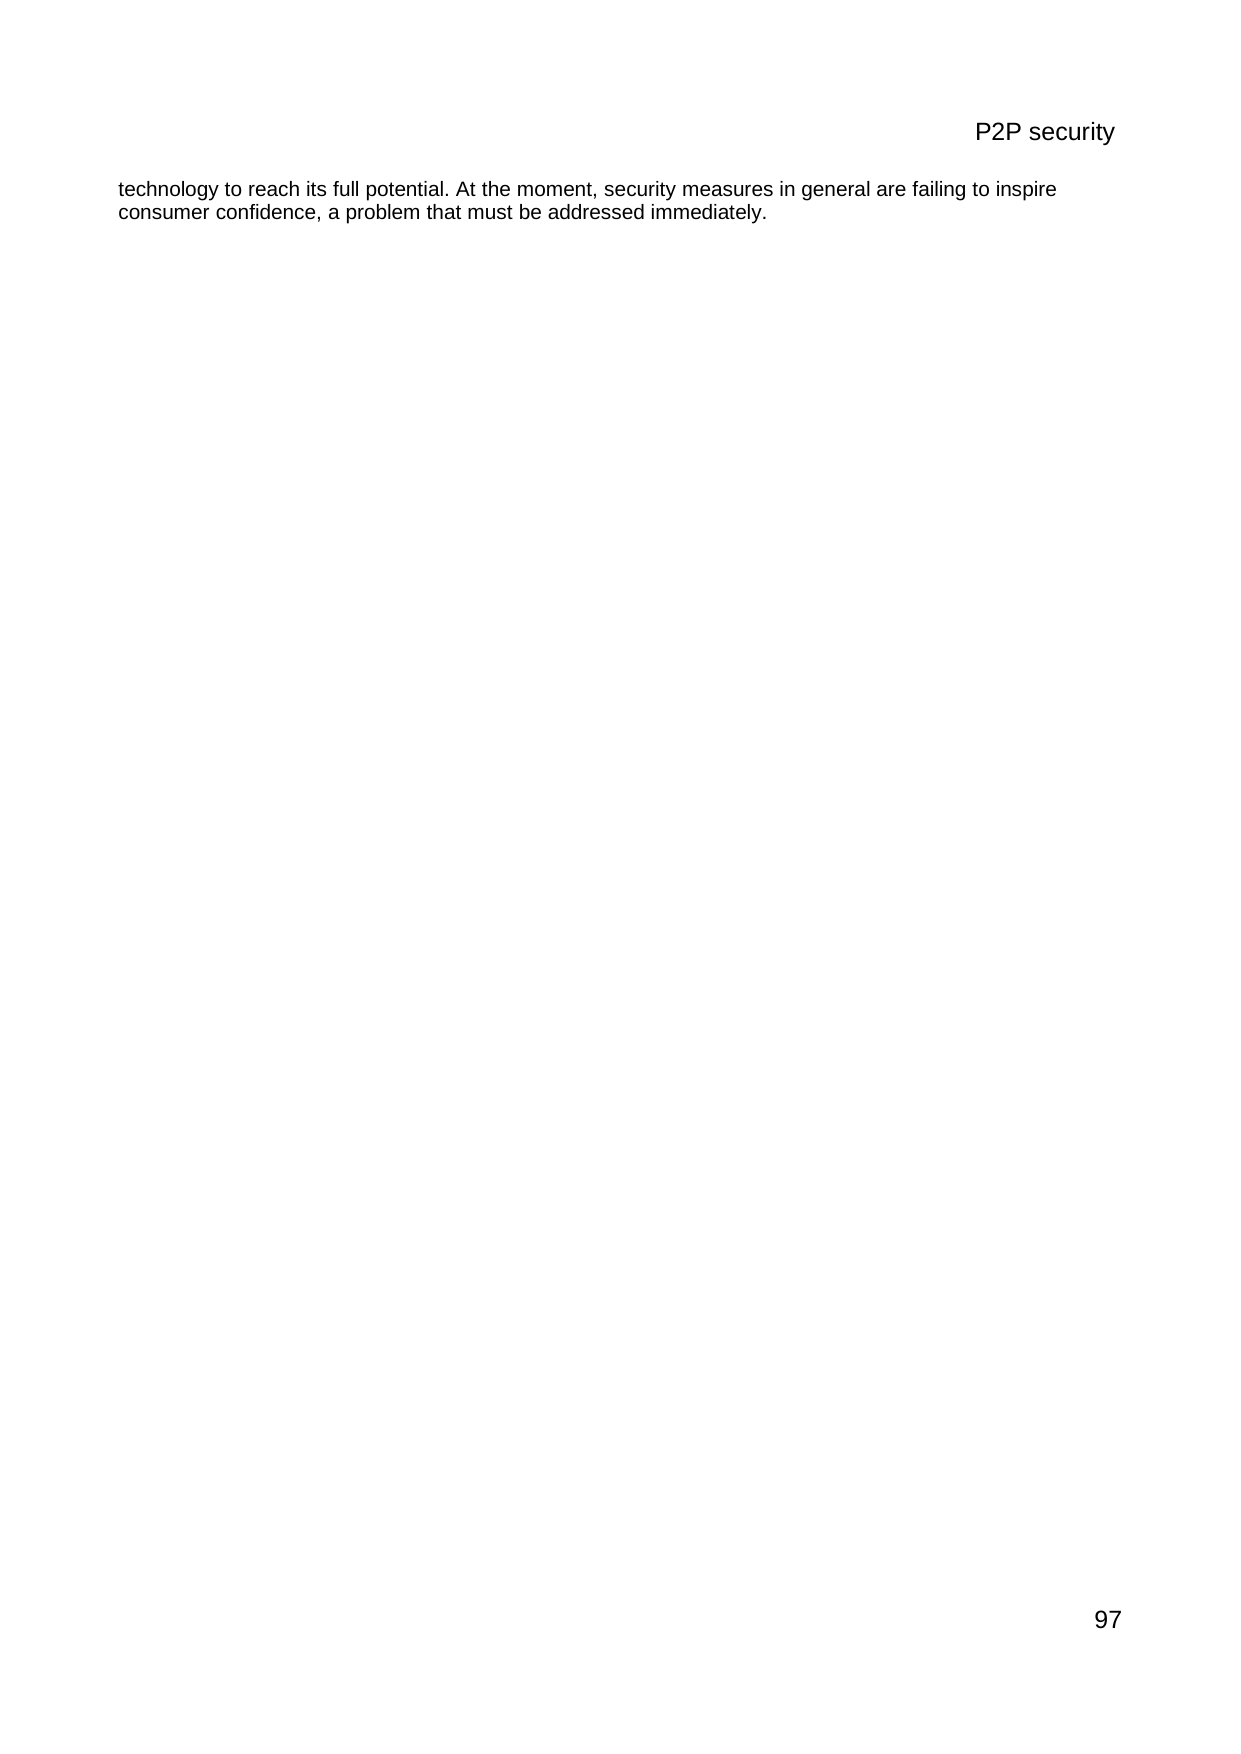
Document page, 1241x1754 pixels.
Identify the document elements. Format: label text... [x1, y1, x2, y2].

text technology to reach its full potential. At the moment, security measures in general are failing to inspire consumer confidence, a problem that must be addressed immediately. [118, 177, 1122, 224]
